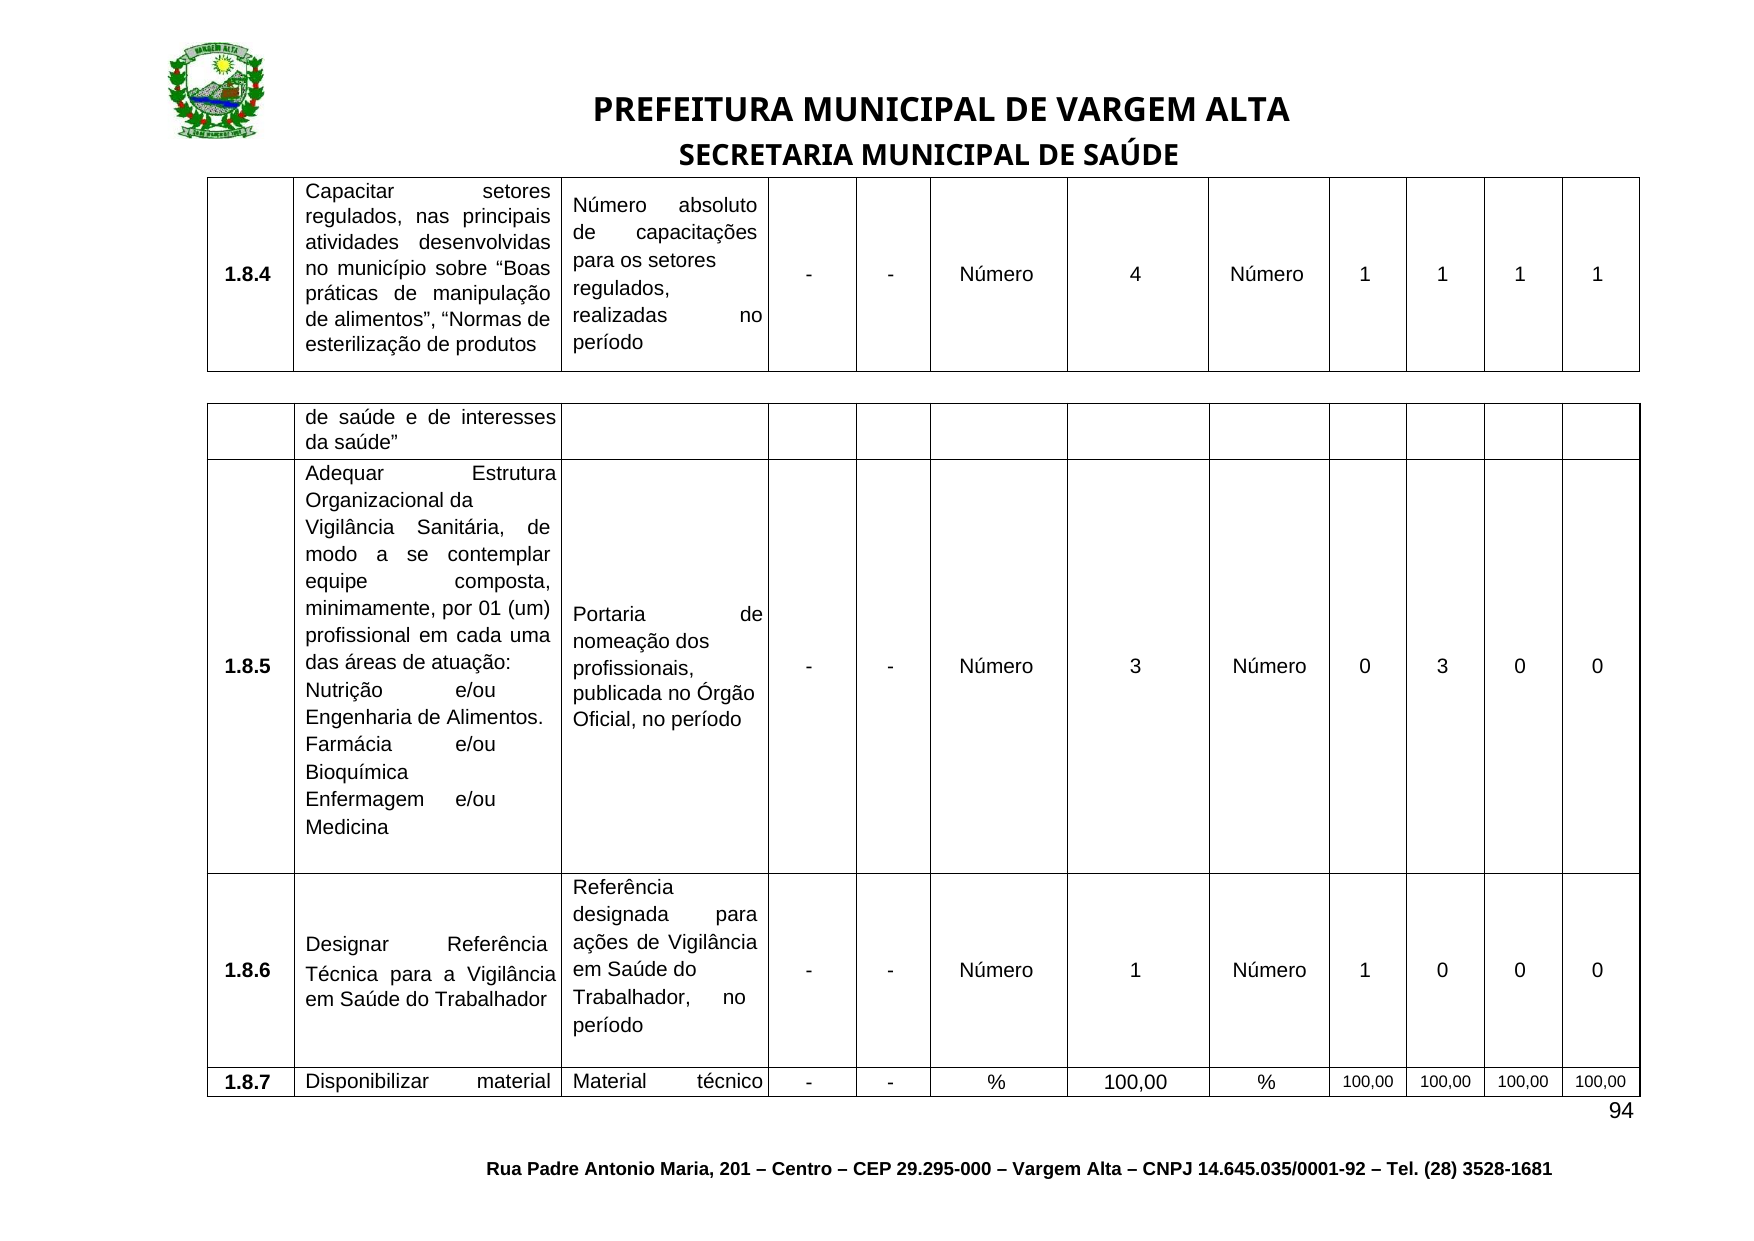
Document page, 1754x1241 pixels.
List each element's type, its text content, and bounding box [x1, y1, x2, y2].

table_cell - [857, 178, 930, 371]
table_cell Capacitar setores regulados, nas principais atividades desenvolvidas no município sobre “Boas práticas de manipulação de alimentos”, “Normas de esterilização de produtos [294, 178, 561, 371]
table_cell 1 [1407, 178, 1484, 371]
table_cell Referência designada para ações de Vigilância em Saúde do Trabalhador, no período [562, 874, 768, 1067]
table_header [857, 404, 930, 459]
table_cell 0 [1485, 460, 1562, 873]
table_cell 1 [1563, 178, 1639, 371]
table_cell Número absoluto de capacitações para os setores regulados, realizadas no período [562, 178, 768, 371]
table_header [1485, 404, 1562, 459]
table_cell Disponibilizar material [295, 1068, 561, 1096]
table_cell 1.8.7 [208, 1068, 294, 1096]
table_header [208, 404, 294, 459]
table_cell 1 [1485, 178, 1562, 371]
table_cell 1 [1068, 874, 1209, 1067]
table_cell Adequar Estrutura Organizacional da Vigilância Sanitária, de modo a se contemplar equipe composta, minimamente, por 01 (um) profissional em cada uma das áreas de atuação: Nutrição e/ou Engenharia de Alimentos. Farmácia e/ou Bioquímica Enfermagem e/ou Medicina [295, 460, 561, 873]
table_cell % [1210, 1068, 1329, 1096]
table_cell 4 [1068, 178, 1208, 371]
table_cell - [857, 874, 930, 1067]
table_header [1068, 404, 1209, 459]
table_header [1210, 404, 1329, 459]
table_header [931, 404, 1067, 459]
table_cell Número [931, 460, 1067, 873]
table_cell - [769, 1068, 856, 1096]
table_cell - [769, 178, 856, 371]
table_cell % [931, 1068, 1067, 1096]
table_header [562, 404, 768, 459]
table_cell Número [931, 178, 1067, 371]
table_cell Número [1209, 178, 1329, 371]
table_header [1563, 404, 1639, 459]
table_cell 0 [1485, 874, 1562, 1067]
table_cell 1.8.5 [208, 460, 294, 873]
table_cell 100,00 [1407, 1068, 1484, 1096]
table_cell 0 [1407, 874, 1484, 1067]
table_cell Número [931, 874, 1067, 1067]
table_cell 100,00 [1485, 1068, 1562, 1096]
table_cell Material técnico [562, 1068, 768, 1096]
table_cell 3 [1407, 460, 1484, 873]
table_header de saúde e de interesses da saúde” [295, 404, 561, 459]
table_cell - [857, 1068, 930, 1096]
table_cell 1 [1330, 178, 1406, 371]
table_cell Número [1210, 460, 1329, 873]
table_header [1330, 404, 1406, 459]
table_cell - [769, 874, 856, 1067]
table_cell - [769, 460, 856, 873]
table_cell 0 [1563, 874, 1639, 1067]
table_cell 0 [1563, 460, 1639, 873]
table_cell 100,00 [1068, 1068, 1209, 1096]
table_cell Designar Referência Técnica para a Vigilância em Saúde do Trabalhador [295, 874, 561, 1067]
table_cell Portaria de nomeação dos profissionais, publicada no Órgão Oficial, no período [562, 460, 768, 873]
table_cell 100,00 [1330, 1068, 1406, 1096]
table_cell 100,00 [1563, 1068, 1639, 1096]
table_header [769, 404, 856, 459]
table_cell 1 [1330, 874, 1406, 1067]
table_cell 3 [1068, 460, 1209, 873]
table_cell 1.8.6 [208, 874, 294, 1067]
table_cell - [857, 460, 930, 873]
table_cell 1.8.4 [208, 178, 293, 371]
table_cell 0 [1330, 460, 1406, 873]
table_cell Número [1210, 874, 1329, 1067]
table_header [1407, 404, 1484, 459]
